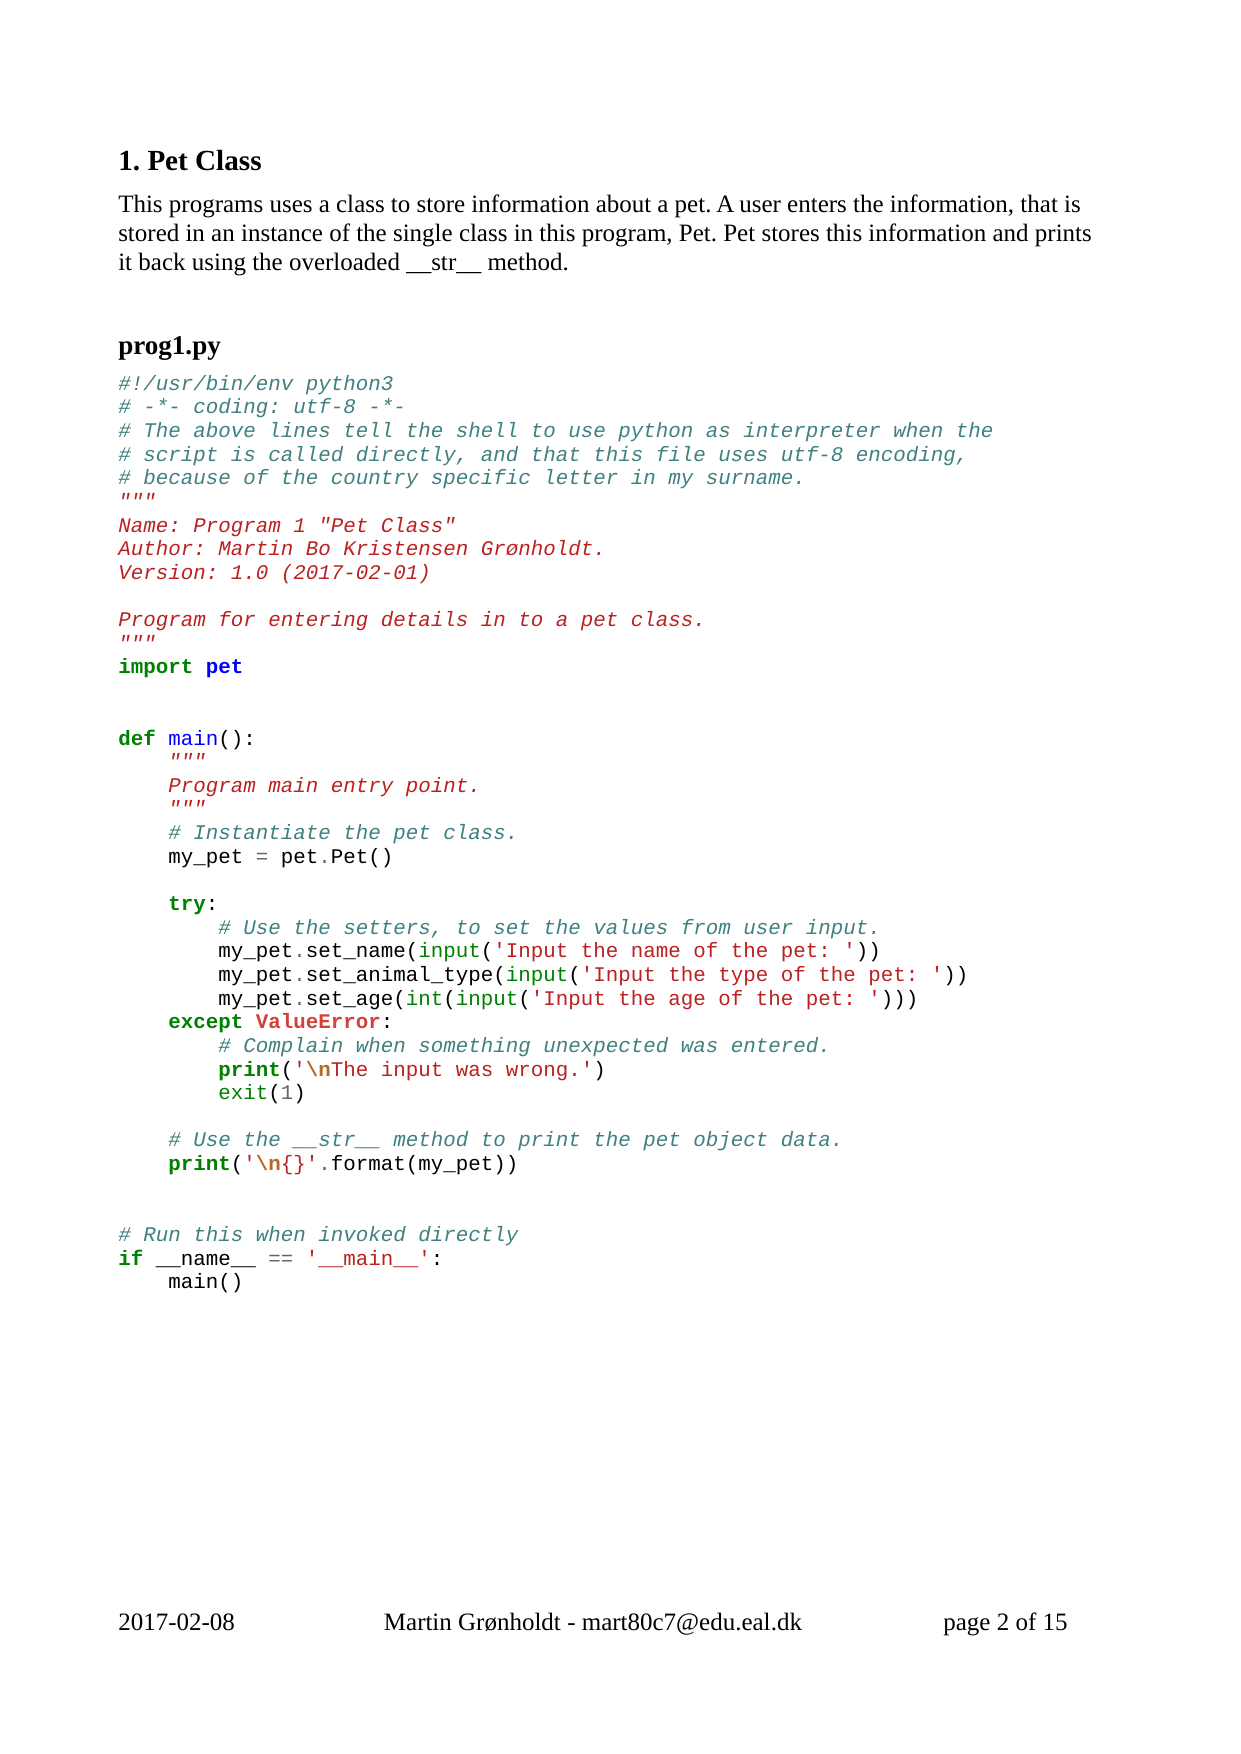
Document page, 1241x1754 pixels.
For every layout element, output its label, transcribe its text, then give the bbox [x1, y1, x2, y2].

text # Instantiate the pet class. [118, 822, 1122, 846]
text # Complain when something unexpected was entered. [118, 1035, 1122, 1058]
text # Use the setters, to set the values from user input. [118, 917, 1122, 940]
text # -*- coding: utf-8 -*- [118, 396, 1122, 420]
text #!/usr/bin/env python3 [118, 373, 1122, 396]
text Name: Program 1 "Pet Class" [118, 515, 1122, 538]
subtitle prog1.py [118, 329, 1122, 360]
text my_pet.set_animal_type(input('Input the type of the pet: ')) [118, 964, 1122, 988]
text my_pet = pet.Pet() [118, 846, 1122, 869]
text print('\n{}'.format(my_pet)) [118, 1153, 1122, 1177]
text """ [118, 491, 1122, 515]
text # because of the country specific letter in my surname. [118, 467, 1122, 491]
text # script is called directly, and that this file uses utf-8 encoding, [118, 444, 1122, 467]
text This programs uses a class to store information about a pet. A user enters the information, that is stored in an instance of the single class in this program, Pet. Pet stores this information and prints [118, 189, 1122, 247]
text exit(1) [118, 1082, 1122, 1106]
text def main(): [118, 727, 1122, 751]
text try: [118, 893, 1122, 917]
text # Run this when invoked directly [118, 1224, 1122, 1248]
text Program main entry point. [118, 775, 1122, 798]
text Program for entering details in to a pet class. [118, 609, 1122, 633]
text """ [118, 751, 1122, 775]
subtitle 1. Pet Class [118, 143, 1122, 177]
text if __name__ == '__main__': [118, 1248, 1122, 1271]
text my_pet.set_age(int(input('Input the age of the pet: '))) [118, 988, 1122, 1011]
text """ [118, 798, 1122, 822]
text except ValueError: [118, 1011, 1122, 1035]
text my_pet.set_name(input('Input the name of the pet: ')) [118, 940, 1122, 964]
text # Use the __str__ method to print the pet object data. [118, 1129, 1122, 1153]
text Author: Martin Bo Kristensen Grønholdt. [118, 538, 1122, 562]
text """ [118, 633, 1122, 657]
text import pet [118, 657, 1122, 680]
text main() [118, 1271, 1122, 1295]
text Version: 1.0 (2017-02-01) [118, 562, 1122, 586]
text # The above lines tell the shell to use python as interpreter when the [118, 420, 1122, 444]
text it back using the overloaded __str__ method. [118, 247, 1122, 275]
text print('\nThe input was wrong.') [118, 1058, 1122, 1082]
